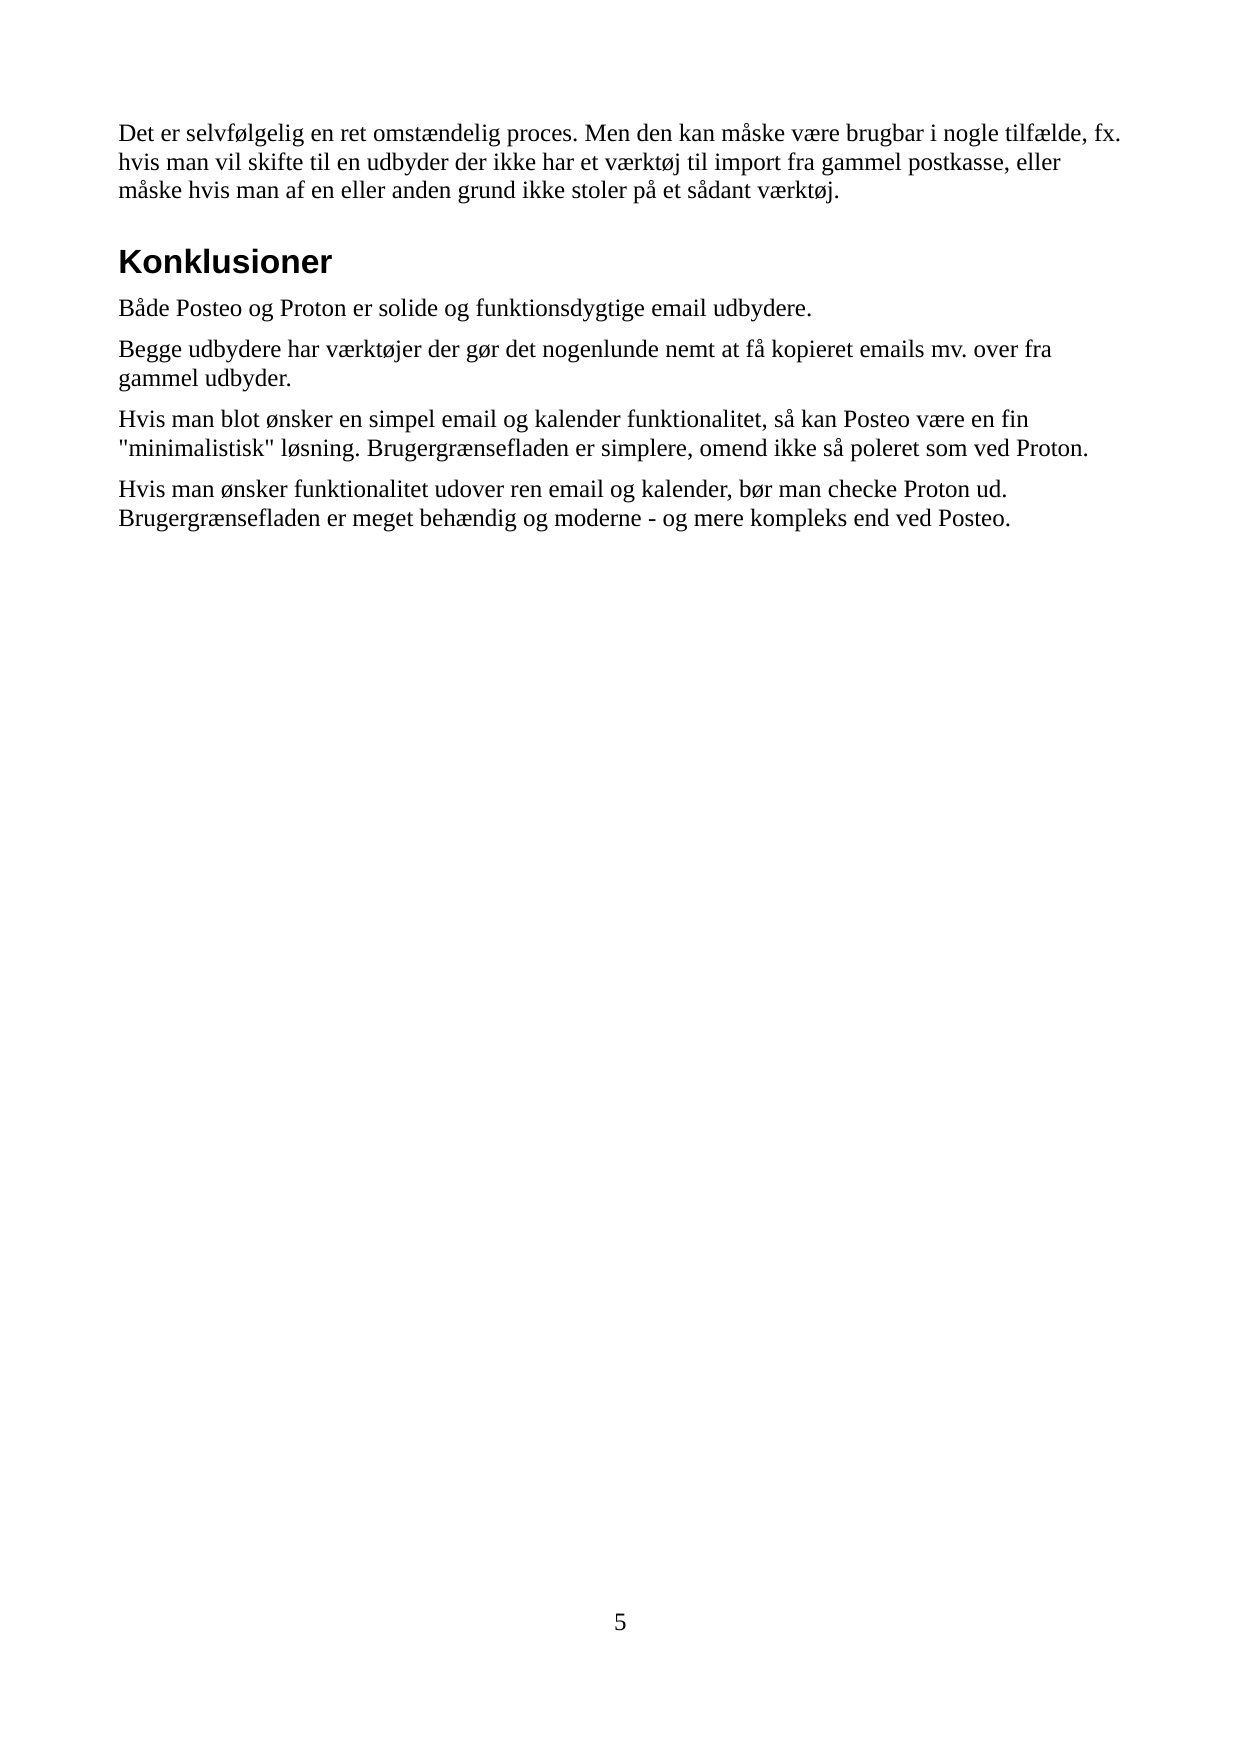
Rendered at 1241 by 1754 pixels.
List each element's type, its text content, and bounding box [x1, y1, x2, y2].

subtitle Konklusioner [118, 242, 1122, 281]
text Hvis man blot ønsker en simpel email og kalender funktionalitet, så kan Posteo være en fin "minimalistisk" løsning. Brugergrænsefladen er simplere, omend ikke så poleret som ved Proton. [118, 404, 1122, 462]
text Både Posteo og Proton er solide og funktionsdygtige email udbydere. [118, 293, 1122, 322]
text Begge udbydere har værktøjer der gør det nogenlunde nemt at få kopieret emails mv. over fra gammel udbyder. [118, 334, 1122, 392]
text Det er selvfølgelig en ret omstændelig proces. Men den kan måske være brugbar i nogle tilfælde, fx. hvis man vil skifte til en udbyder der ikke har et værktøj til import fra gammel postkasse, eller måske hvis man af en eller anden grund ikke stoler på et sådant værktøj. [118, 118, 1122, 204]
text Hvis man ønsker funktionalitet udover ren email og kalender, bør man checke Proton ud. Brugergrænsefladen er meget behændig og moderne - og mere kompleks end ved Posteo. [118, 474, 1122, 532]
